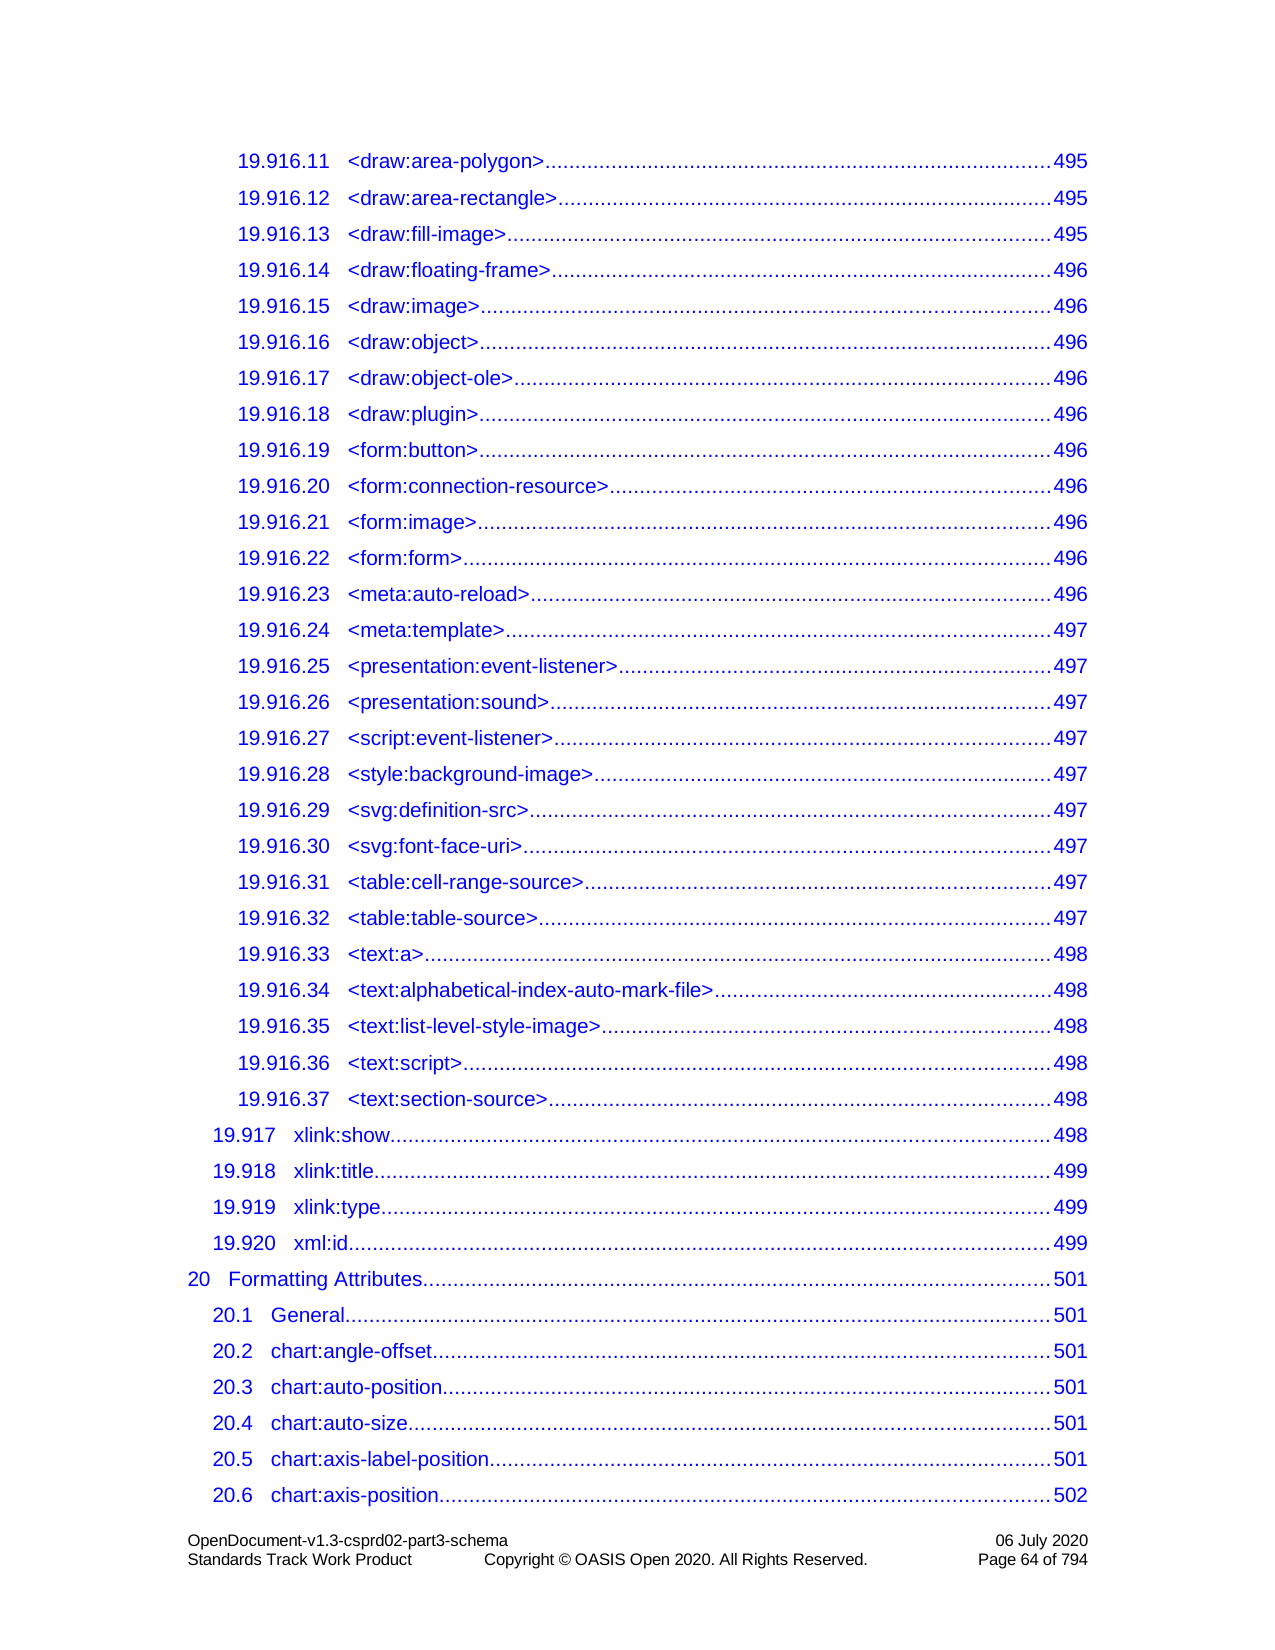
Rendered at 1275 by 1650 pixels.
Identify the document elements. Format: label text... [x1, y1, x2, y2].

text 19.920 xml:id 499 [212, 1231, 1088, 1255]
text 19.916.12 <draw:area-rectangle> 495 [237, 186, 1088, 209]
text 19.917 xlink:show 498 [212, 1123, 1088, 1147]
text 19.916.14 <draw:floating-frame> 496 [237, 258, 1088, 282]
text 19.916.18 <draw:plugin> 496 [237, 402, 1088, 426]
text 19.919 xlink:type 499 [212, 1195, 1088, 1219]
text 20 Formatting Attributes 501 [187, 1267, 1088, 1291]
text 19.916.17 <draw:object-ole> 496 [237, 366, 1088, 390]
text 19.916.33 <text:a> 498 [237, 943, 1088, 966]
text 19.916.35 <text:list-level-style-image> 498 [237, 1015, 1088, 1038]
text 19.916.29 <svg:definition-src> 497 [237, 799, 1088, 822]
text 19.916.15 <draw:image> 496 [237, 294, 1088, 318]
text 20.4 chart:auto-size 501 [212, 1411, 1088, 1435]
text 19.916.16 <draw:object> 496 [237, 330, 1088, 354]
text 19.916.11 <draw:area-polygon> 495 [237, 150, 1088, 173]
text 19.916.20 <form:connection-resource> 496 [237, 474, 1088, 498]
text 19.916.21 <form:image> 496 [237, 510, 1088, 534]
text 20.1 General 501 [212, 1303, 1088, 1327]
text 19.916.32 <table:table-source> 497 [237, 907, 1088, 930]
text 19.916.22 <form:form> 496 [237, 546, 1088, 570]
text 19.916.23 <meta:auto-reload> 496 [237, 582, 1088, 606]
text 19.916.28 <style:background-image> 497 [237, 763, 1088, 786]
text 20.5 chart:axis-label-position 501 [212, 1447, 1088, 1471]
text 20.3 chart:auto-position 501 [212, 1375, 1088, 1399]
text 19.916.37 <text:section-source> 498 [237, 1087, 1088, 1111]
text 19.916.13 <draw:fill-image> 495 [237, 222, 1088, 246]
text 20.2 chart:angle-offset 501 [212, 1339, 1088, 1363]
text 19.916.30 <svg:font-face-uri> 497 [237, 835, 1088, 858]
text 19.916.36 <text:script> 498 [237, 1051, 1088, 1074]
text 19.916.24 <meta:template> 497 [237, 618, 1088, 642]
text 19.916.25 <presentation:event-listener> 497 [237, 654, 1088, 678]
text 19.918 xlink:title 499 [212, 1159, 1088, 1183]
text 19.916.19 <form:button> 496 [237, 438, 1088, 462]
text 19.916.34 <text:alphabetical-index-auto-mark-file> 498 [237, 979, 1088, 1002]
text 19.916.26 <presentation:sound> 497 [237, 691, 1088, 714]
text 19.916.31 <table:cell-range-source> 497 [237, 871, 1088, 894]
text 19.916.27 <script:event-listener> 497 [237, 727, 1088, 750]
text 20.6 chart:axis-position 502 [212, 1483, 1088, 1507]
